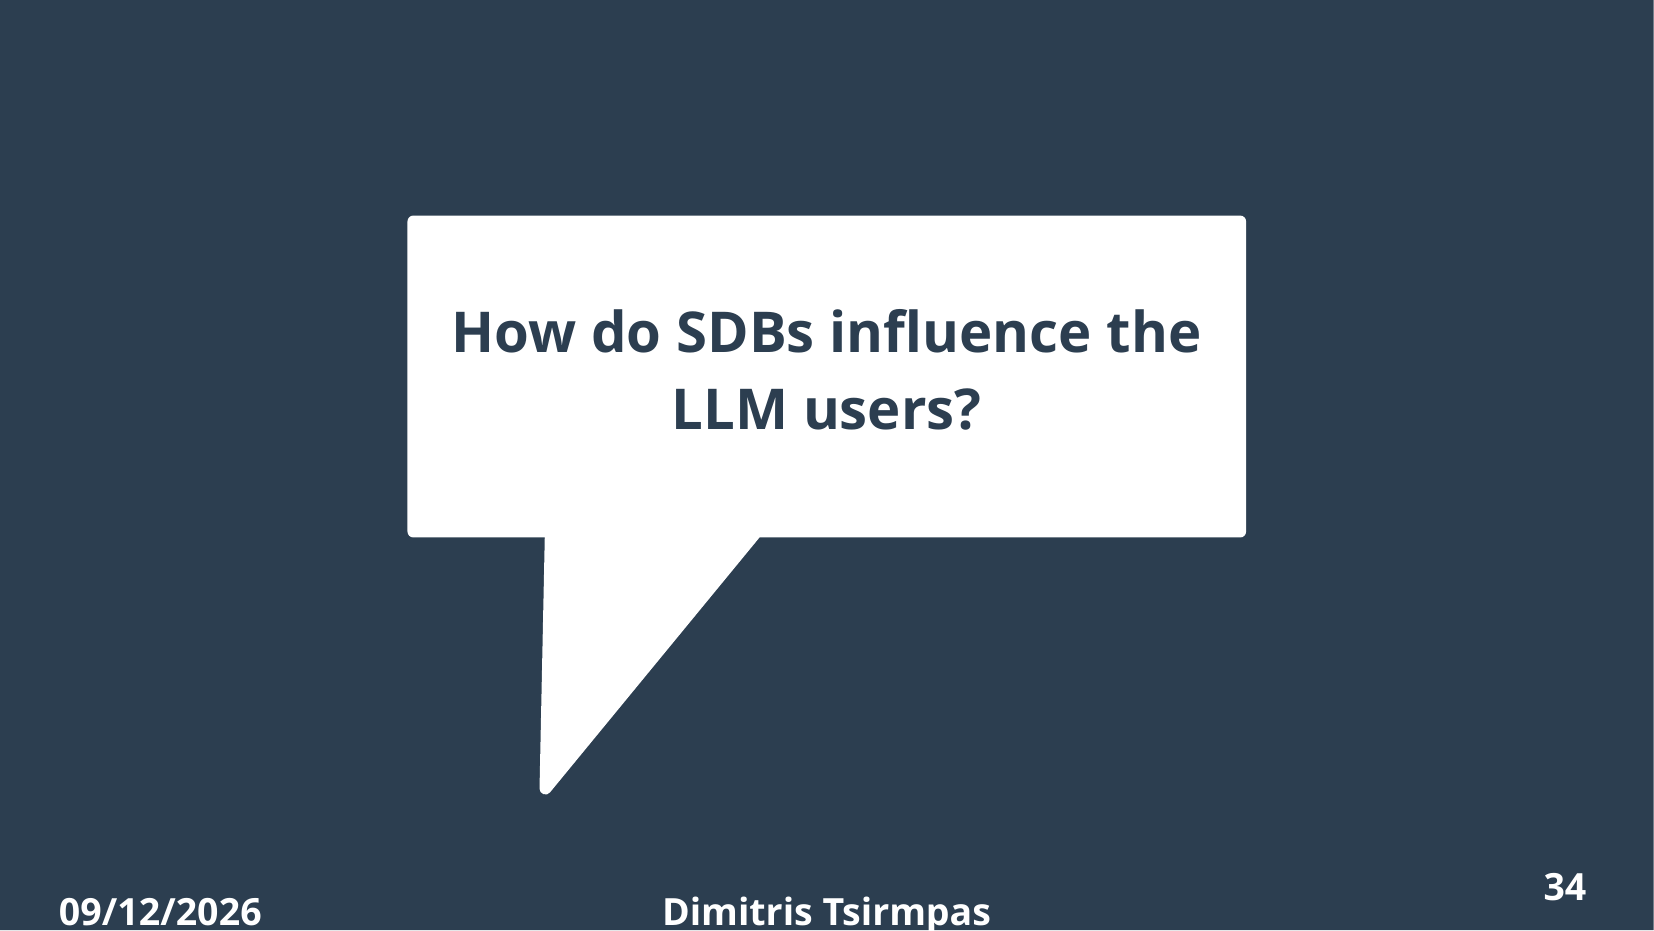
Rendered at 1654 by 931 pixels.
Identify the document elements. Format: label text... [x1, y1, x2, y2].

title How do SDBs influence the LLM users? [442, 236, 1211, 502]
